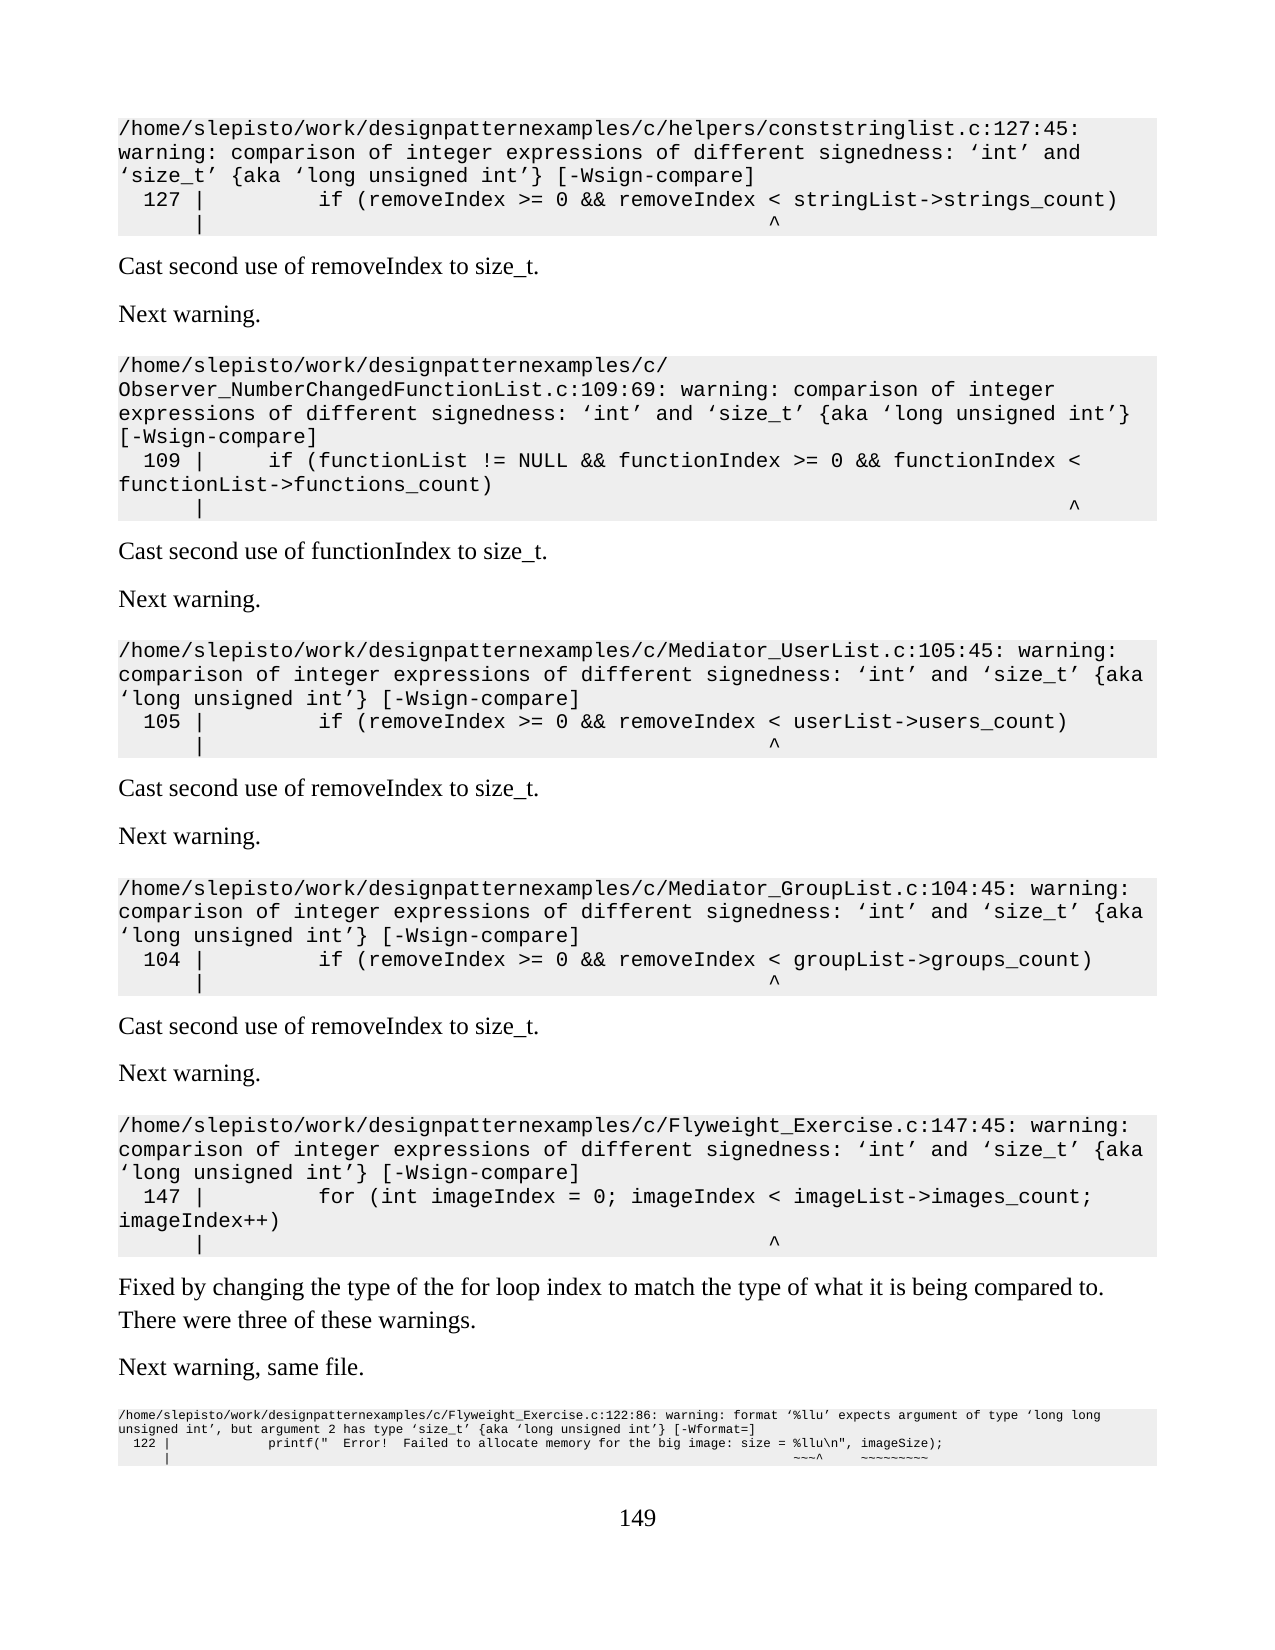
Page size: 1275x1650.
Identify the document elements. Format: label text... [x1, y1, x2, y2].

text | ^ [118, 735, 1157, 758]
text Next warning. [118, 299, 1157, 328]
text /home/slepisto/work/designpatternexamples/c/Mediator_GroupList.c:104:45: warning: comparison of integer expressions of different signedness: ‘int’ and ‘size_t’ {aka ‘long unsigned int’} [-Wsign-compare] [118, 878, 1157, 948]
text /home/slepisto/work/designpatternexamples/c/Flyweight_Exercise.c:147:45: warning: comparison of integer expressions of different signedness: ‘int’ and ‘size_t’ {aka ‘long unsigned int’} [-Wsign-compare] [118, 1115, 1157, 1186]
text 127 | if (removeIndex >= 0 && removeIndex < stringList->strings_count) [118, 189, 1157, 213]
text 105 | if (removeIndex >= 0 && removeIndex < userList->users_count) [118, 711, 1157, 735]
text 104 | if (removeIndex >= 0 && removeIndex < groupList->groups_count) [118, 948, 1157, 972]
text 109 | if (functionList != NULL && functionIndex >= 0 && functionIndex < functionList->functions_count) [118, 450, 1157, 497]
text Next warning. [118, 821, 1157, 850]
text | ^ [118, 1233, 1157, 1257]
text 122 | printf(" Error! Failed to allocate memory for the big image: size = %llu\n", imageSize); [118, 1437, 1157, 1452]
text Next warning. [118, 1058, 1157, 1087]
text Fixed by changing the type of the for loop index to match the type of what it is being compared to. There were three of these warnings. [118, 1272, 1157, 1334]
text | ^ [118, 972, 1157, 996]
text Next warning. [118, 584, 1157, 612]
text /home/slepisto/work/designpatternexamples/c/Flyweight_Exercise.c:122:86: warning: format ‘%llu’ expects argument of type ‘long long unsigned int’, but argument 2 has type ‘size_t’ {aka ‘long unsigned int’} [-Wformat=] [118, 1409, 1157, 1437]
text | ^ [118, 213, 1157, 236]
text Cast second use of functionIndex to size_t. [118, 536, 1157, 565]
text Next warning, same file. [118, 1352, 1157, 1381]
text Cast second use of removeIndex to size_t. [118, 773, 1157, 802]
text | ^ [118, 497, 1157, 521]
text /home/slepisto/work/designpatternexamples/c/Observer_NumberChangedFunctionList.c:109:69: warning: comparison of integer expressions of different signedness: ‘int’ and ‘size_t’ {aka ‘long unsigned int’} [-Wsign-compare] [118, 356, 1157, 450]
text 147 | for (int imageIndex = 0; imageIndex < imageList->images_count; imageIndex++) [118, 1186, 1157, 1233]
text /home/slepisto/work/designpatternexamples/c/Mediator_UserList.c:105:45: warning: comparison of integer expressions of different signedness: ‘int’ and ‘size_t’ {aka ‘long unsigned int’} [-Wsign-compare] [118, 640, 1157, 711]
text | ~~~^ ~~~~~~~~~ [118, 1452, 1157, 1466]
text Cast second use of removeIndex to size_t. [118, 251, 1157, 280]
text /home/slepisto/work/designpatternexamples/c/helpers/conststringlist.c:127:45: warning: comparison of integer expressions of different signedness: ‘int’ and ‘size_t’ {aka ‘long unsigned int’} [-Wsign-compare] [118, 118, 1157, 189]
text Cast second use of removeIndex to size_t. [118, 1011, 1157, 1039]
